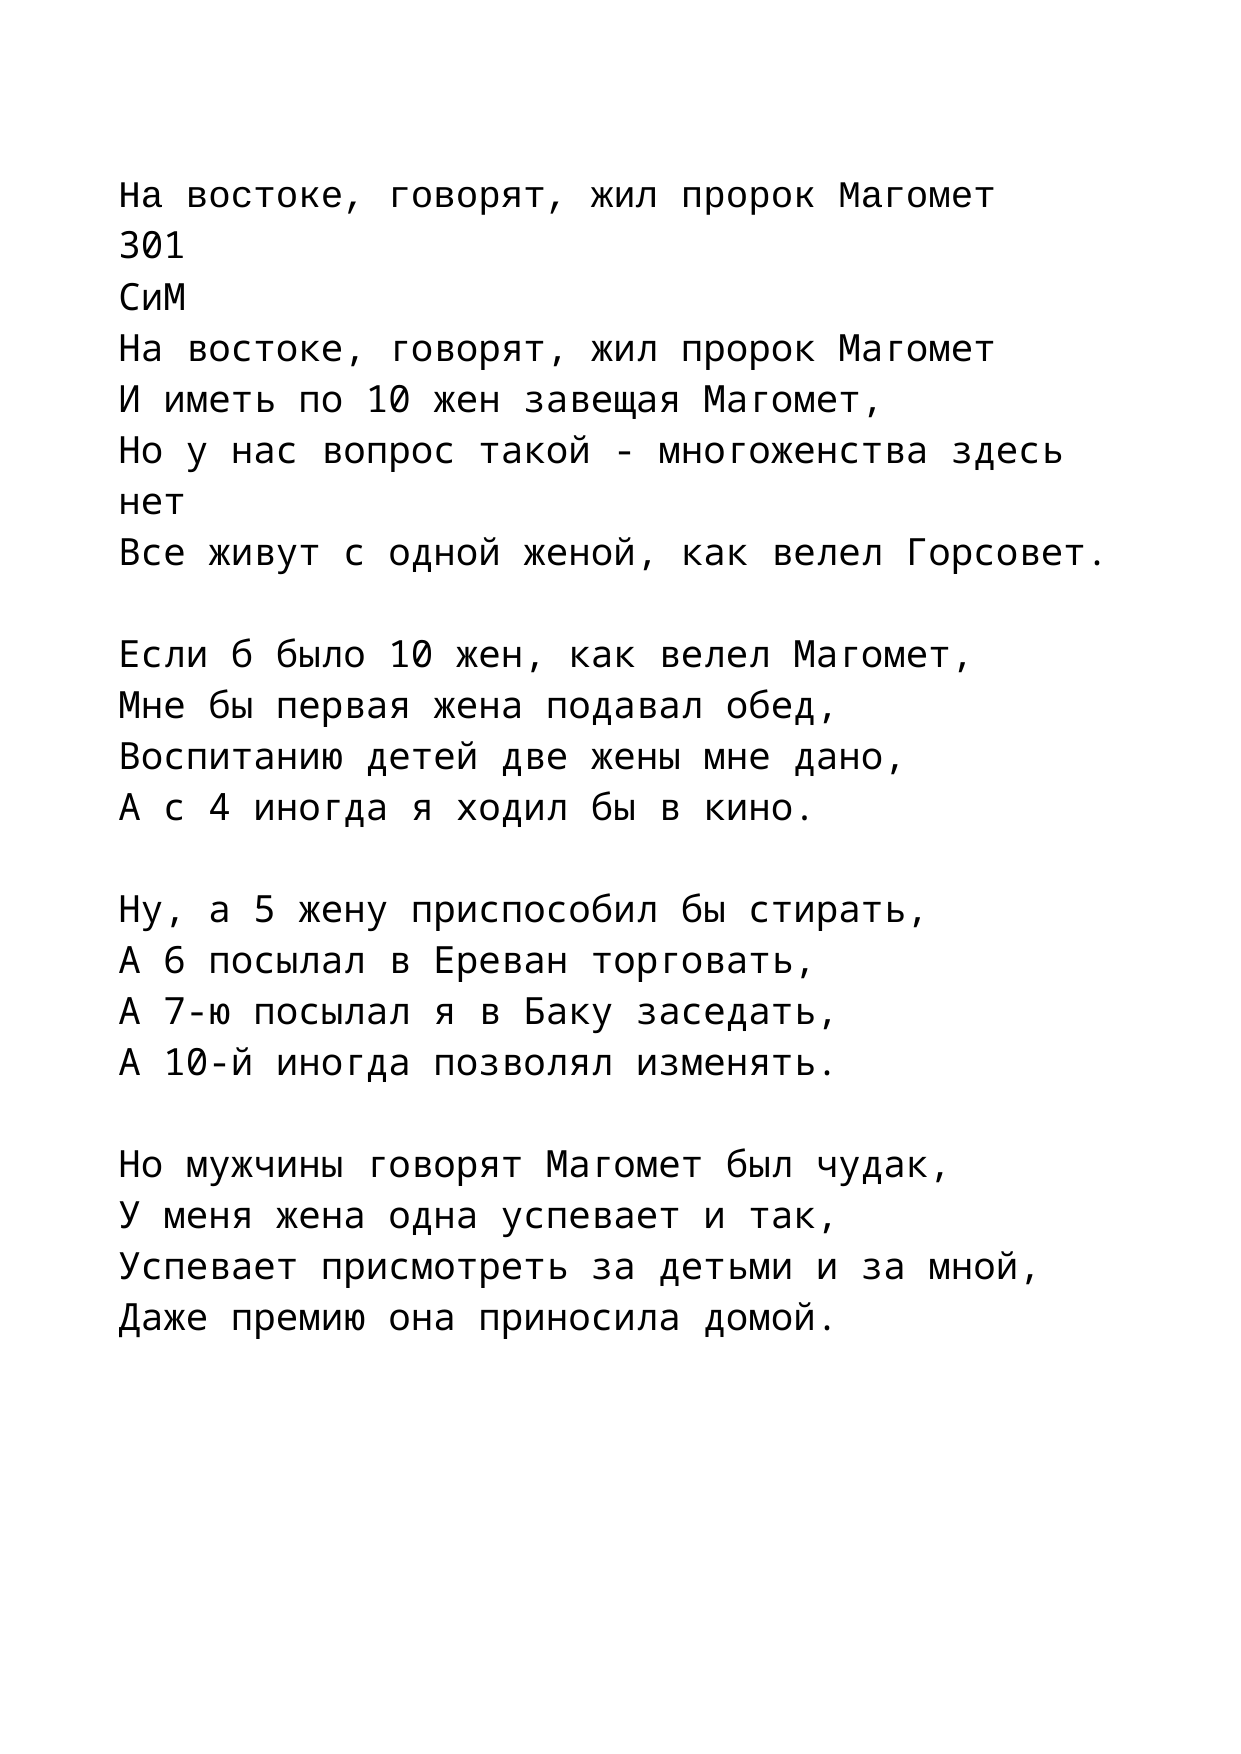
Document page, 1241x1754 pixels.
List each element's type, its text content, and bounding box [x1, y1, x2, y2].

text Даже премию она приносила домой. [118, 1291, 1122, 1342]
text Но у нас вопрос такой - многоженства здесь нет [118, 423, 1122, 525]
text У меня жена одна успевает и так, [118, 1189, 1122, 1240]
text Если б было 10 жен, как велел Магомет, [118, 627, 1122, 678]
text Ну, а 5 жену приспособил бы стирать, [118, 882, 1122, 933]
text А 7-ю посылал я в Баку заседать, [118, 984, 1122, 1036]
text Воспитанию детей две жены мне дано, [118, 729, 1122, 780]
text На востоке, говорят, жил пророк Магомет [118, 321, 1122, 372]
text Но мужчины говорят Магомет был чудак, [118, 1138, 1122, 1189]
text Мне бы первая жена подавал обед, [118, 678, 1122, 729]
text А 6 посылал в Ереван торговать, [118, 933, 1122, 984]
text 301 [118, 219, 1122, 270]
text А 10-й иногда позволял изменять. [118, 1036, 1122, 1087]
text Все живут с одной женой, как велел Горсовет. [118, 525, 1122, 576]
text А с 4 иногда я ходил бы в кино. [118, 780, 1122, 831]
text СиМ [118, 270, 1122, 321]
text На востоке, говорят, жил пророк Магомет [118, 176, 1122, 219]
text И иметь по 10 жен завещая Магомет, [118, 372, 1122, 423]
text Успевает присмотреть за детьми и за мной, [118, 1240, 1122, 1291]
